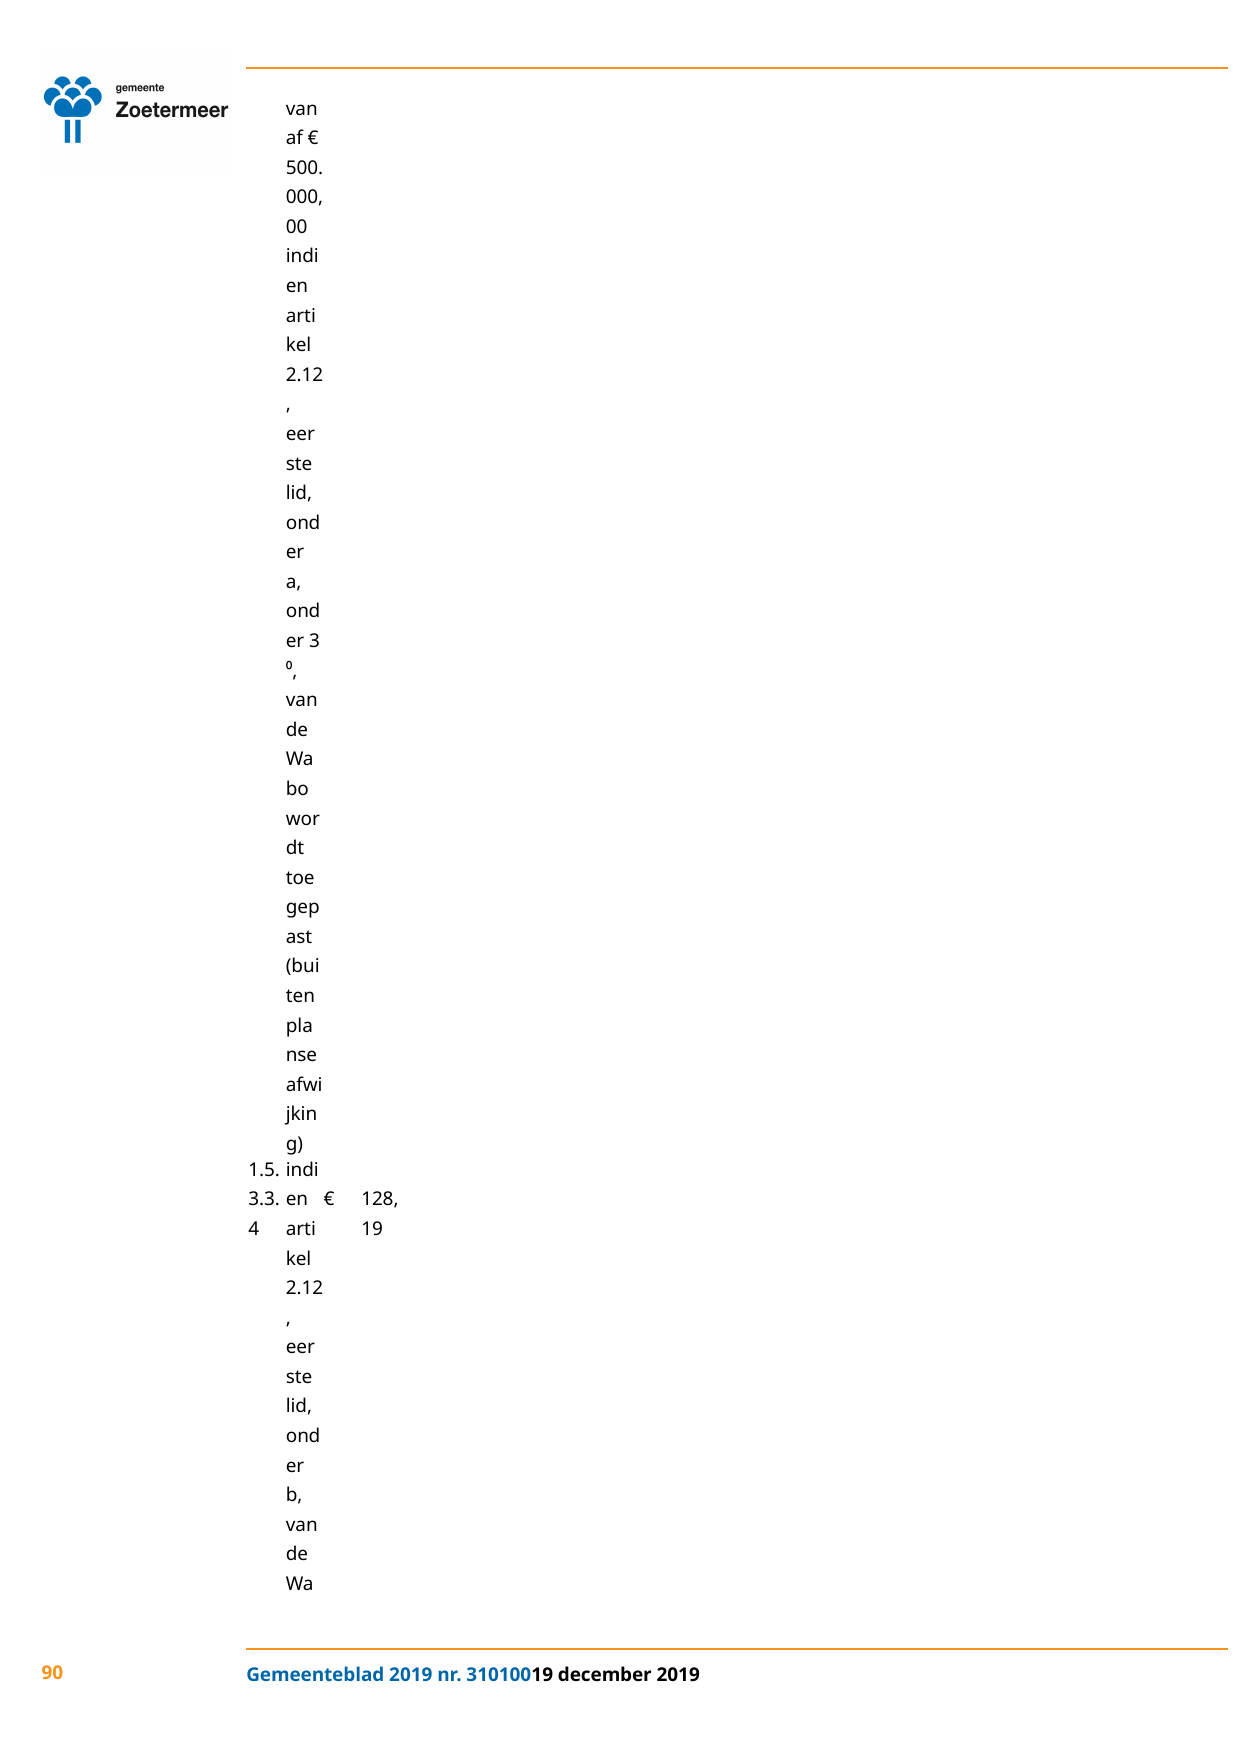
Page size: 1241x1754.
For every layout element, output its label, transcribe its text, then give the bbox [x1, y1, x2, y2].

table_cell 128,19 [361, 1156, 398, 1596]
table_cell [361, 95, 398, 1156]
table_cell [248, 95, 286, 1156]
picture [41, 47, 231, 172]
table_cell € [323, 1156, 361, 1596]
table_cell 1.5.3.3.4 [248, 1156, 286, 1596]
table_cell [323, 95, 361, 1156]
table_cell vanaf € 500.000,00 indien artikel 2.12, eerste lid, onder a, onder 3 ⁰, van de Wabo wordt toegepast (buitenplanse afwijking) [286, 95, 323, 1156]
table_cell indien artikel 2.12, eerste lid, onder b, van de Wa [286, 1156, 323, 1596]
